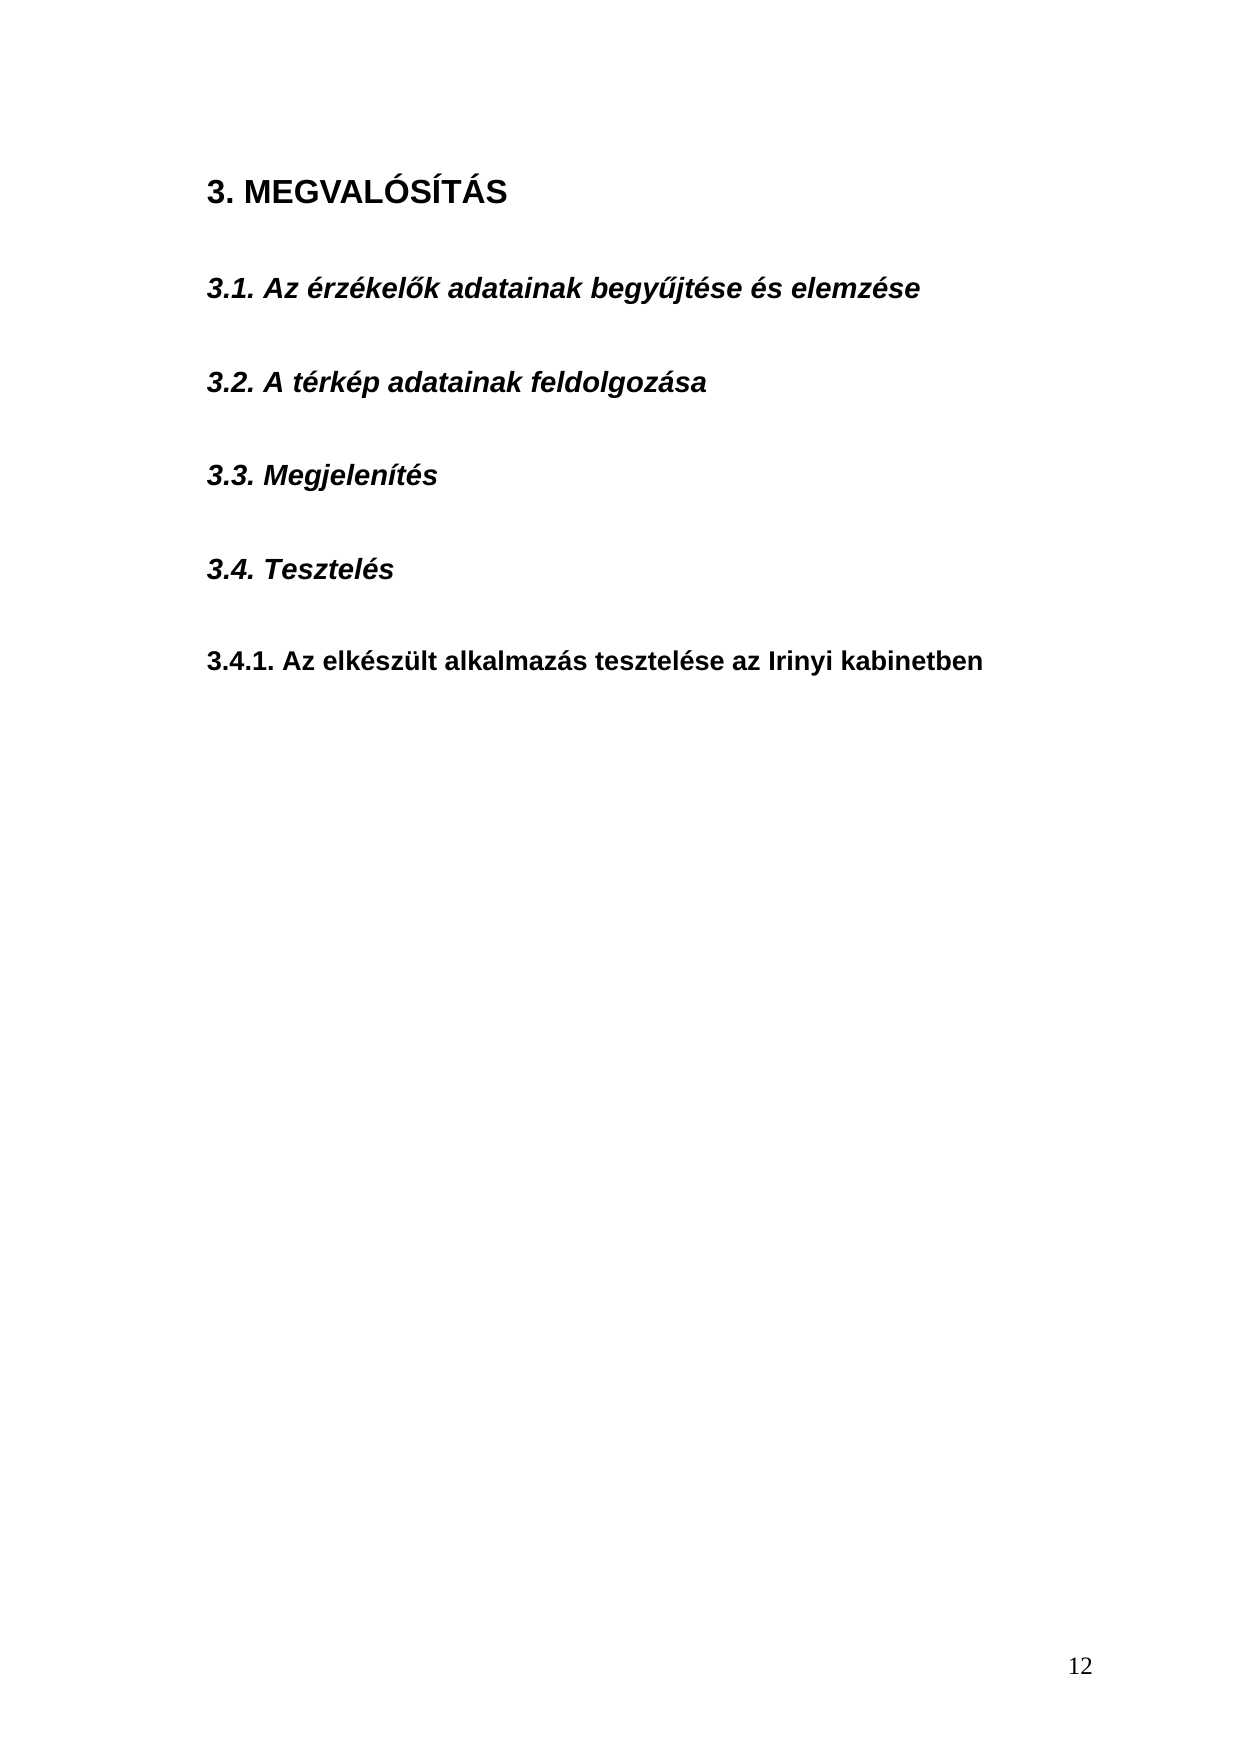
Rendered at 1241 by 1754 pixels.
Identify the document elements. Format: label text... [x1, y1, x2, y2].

subtitle 3.3. Megjelenítés [207, 458, 1093, 492]
subtitle 3.1. Az érzékelők adatainak begyűjtése és elemzése [207, 271, 1093, 304]
subtitle 3.4. Tesztelés [207, 552, 1093, 585]
subtitle 3.2. A térkép adatainak feldolgozása [207, 364, 1093, 398]
subtitle 3. MEGVALÓSÍTÁS [207, 173, 1093, 211]
subtitle 3.4.1. Az elkészült alkalmazás tesztelése az Irinyi kabinetben [207, 645, 1093, 676]
